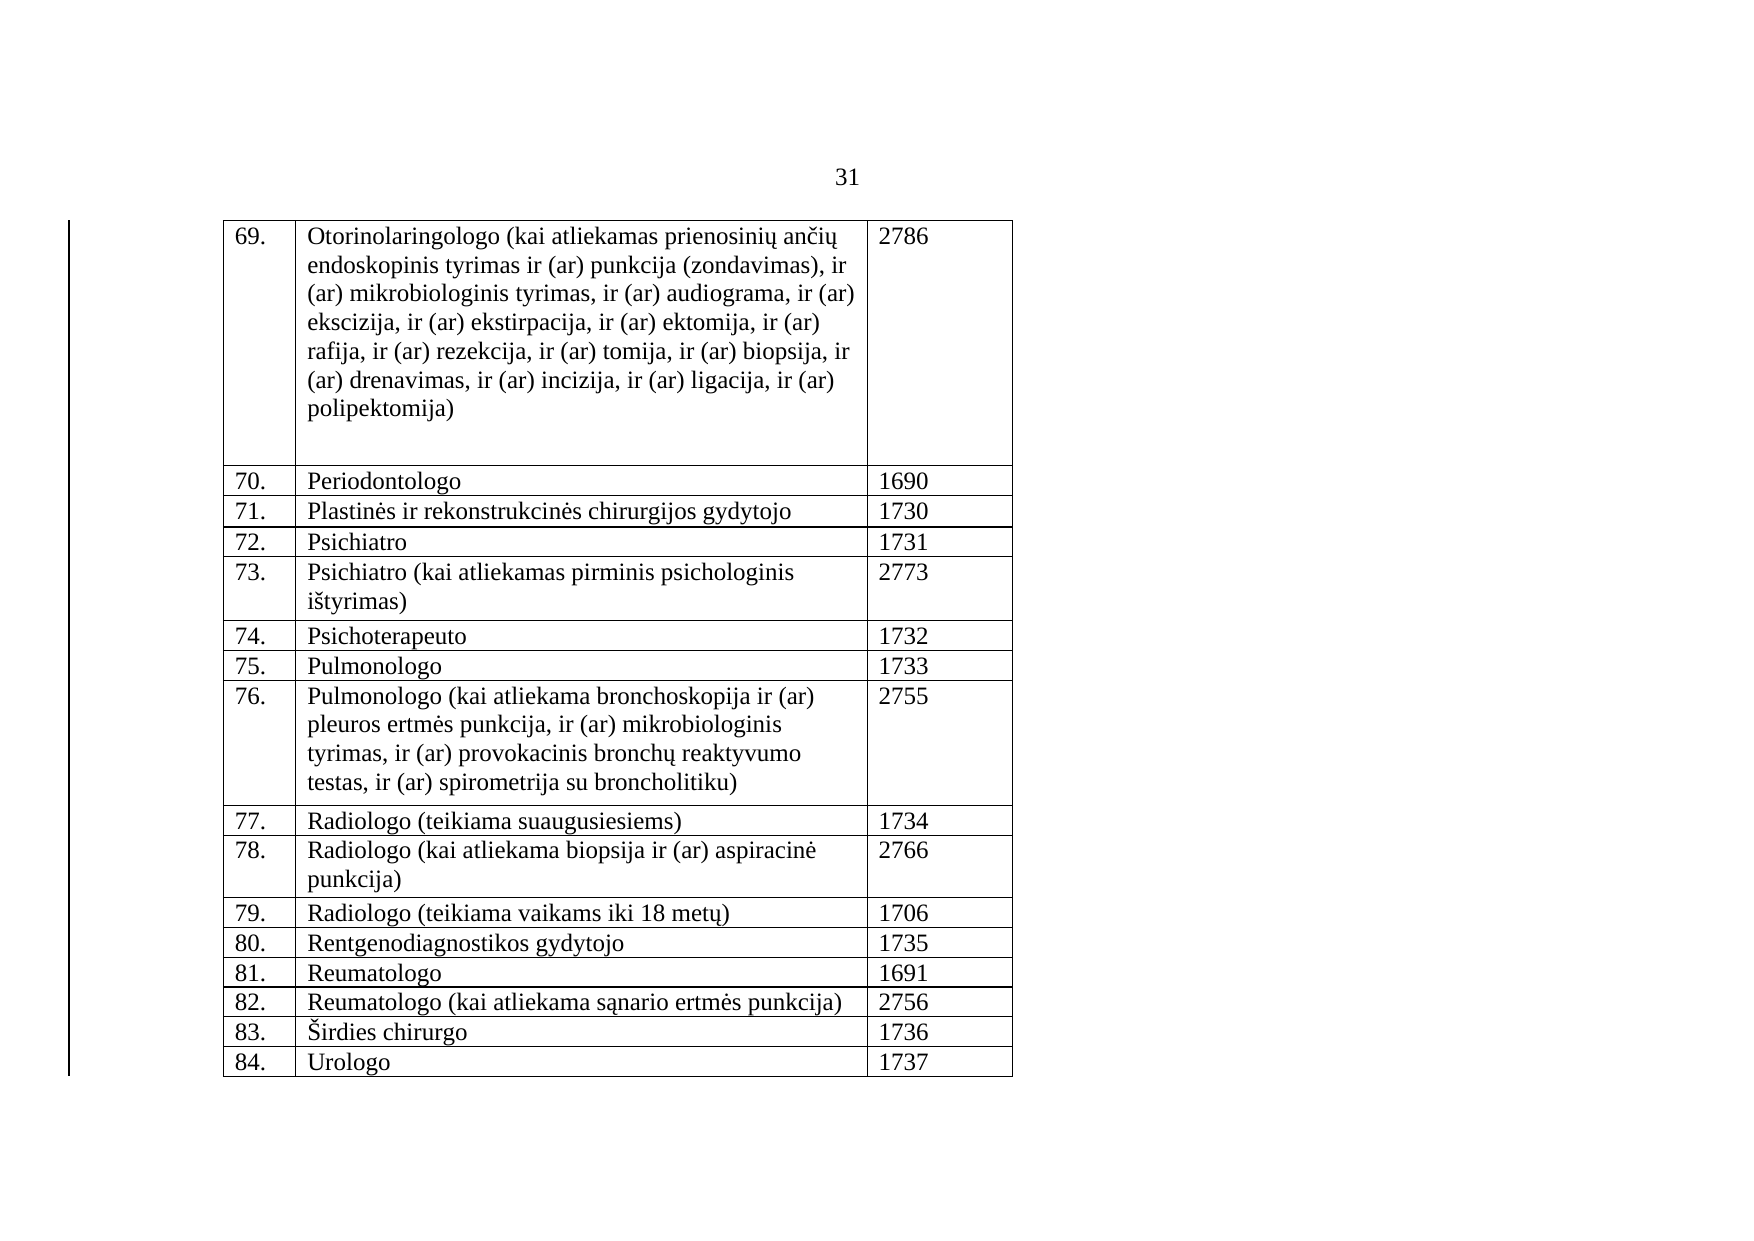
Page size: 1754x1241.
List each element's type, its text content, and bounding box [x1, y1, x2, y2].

table_cell 2786 [868, 221, 1012, 465]
table_cell [1013, 650, 1606, 680]
table_cell 80. [224, 928, 295, 957]
table_cell Reumatologo (kai atliekama sąnario ertmės punkcija) [296, 988, 867, 1016]
table_cell 1736 [868, 1017, 1012, 1046]
table_cell [1013, 526, 1606, 556]
table_cell [70, 620, 223, 650]
table_cell [1013, 495, 1606, 526]
table_cell Radiologo (teikiama vaikams iki 18 metų) [296, 898, 867, 927]
table_cell 78. [224, 836, 295, 897]
table_cell 1737 [868, 1047, 1012, 1076]
table_cell [1013, 680, 1606, 805]
table_cell Psichiatro (kai atliekamas pirminis psichologinis ištyrimas) [296, 557, 867, 620]
table_cell 83. [224, 1017, 295, 1046]
table_cell [1013, 1016, 1606, 1046]
table_cell [70, 650, 223, 680]
table_cell 2755 [868, 681, 1012, 805]
table_cell [70, 1046, 223, 1076]
table_cell Radiologo (teikiama suaugusiesiems) [296, 806, 867, 834]
table_cell 82. [224, 988, 295, 1016]
table_cell [70, 526, 223, 556]
table_cell 84. [224, 1047, 295, 1076]
table_cell [1013, 556, 1606, 620]
table_cell [70, 927, 223, 957]
table_cell 81. [224, 958, 295, 986]
table_cell 1734 [868, 806, 1012, 834]
table_cell [1013, 835, 1606, 897]
table_cell [70, 495, 223, 526]
table_cell [1013, 220, 1606, 465]
table_cell [70, 805, 223, 834]
table_cell 75. [224, 651, 295, 680]
table_cell 1690 [868, 466, 1012, 495]
table_cell [70, 220, 223, 465]
table_cell 71. [224, 496, 295, 526]
table_cell Širdies chirurgo [296, 1017, 867, 1046]
table_cell Pulmonologo (kai atliekama bronchoskopija ir (ar) pleuros ertmės punkcija, ir (ar) mikrobiologinis tyrimas, ir (ar) provokacinis bronchų reaktyvumo testas, ir (ar) spirometrija su broncholitiku) [296, 681, 867, 805]
table_cell [70, 897, 223, 927]
table_cell 1730 [868, 496, 1012, 526]
table_cell 73. [224, 557, 295, 620]
table_cell Otorinolaringologo (kai atliekamas prienosinių ančių endoskopinis tyrimas ir (ar) punkcija (zondavimas), ir (ar) mikrobiologinis tyrimas, ir (ar) audiograma, ir (ar) ekscizija, ir (ar) ekstirpacija, ir (ar) ektomija, ir (ar) rafija, ir (ar) rezekcija, ir (ar) tomija, ir (ar) biopsija, ir (ar) drenavimas, ir (ar) incizija, ir (ar) ligacija, ir (ar) polipektomija) [296, 221, 867, 465]
table_cell [1013, 927, 1606, 957]
table_cell [1013, 805, 1606, 834]
table_cell [70, 835, 223, 897]
table_cell Radiologo (kai atliekama biopsija ir (ar) aspiracinė punkcija) [296, 836, 867, 897]
table_cell [70, 957, 223, 986]
table_cell 2756 [868, 988, 1012, 1016]
table_cell 72. [224, 528, 295, 556]
table_cell 79. [224, 898, 295, 927]
table_cell [1013, 957, 1606, 986]
table_cell Plastinės ir rekonstrukcinės chirurgijos gydytojo [296, 496, 867, 526]
table_cell 76. [224, 681, 295, 805]
table_cell Reumatologo [296, 958, 867, 986]
table_cell 1706 [868, 898, 1012, 927]
table_cell [70, 465, 223, 495]
table_cell 1735 [868, 928, 1012, 957]
table_cell [70, 680, 223, 805]
table_cell Rentgenodiagnostikos gydytojo [296, 928, 867, 957]
table_cell [70, 986, 223, 1016]
table_cell 1731 [868, 528, 1012, 556]
table_cell 2766 [868, 836, 1012, 897]
table_cell [70, 1016, 223, 1046]
table_cell 2773 [868, 557, 1012, 620]
table_cell 1733 [868, 651, 1012, 680]
table_cell 77. [224, 806, 295, 834]
table_cell [1013, 986, 1606, 1016]
table_cell 74. [224, 621, 295, 650]
table_cell [1013, 620, 1606, 650]
table_cell [1013, 465, 1606, 495]
table_cell [1013, 897, 1606, 927]
table_cell 70. [224, 466, 295, 495]
table_cell 69. [224, 221, 295, 465]
table_cell [1013, 1046, 1606, 1076]
table_cell Psichoterapeuto [296, 621, 867, 650]
table_cell 1732 [868, 621, 1012, 650]
table_cell Periodontologo [296, 466, 867, 495]
table_cell Psichiatro [296, 528, 867, 556]
table_cell Pulmonologo [296, 651, 867, 680]
table_cell [70, 556, 223, 620]
table_cell Urologo [296, 1047, 867, 1076]
table_cell 1691 [868, 958, 1012, 986]
